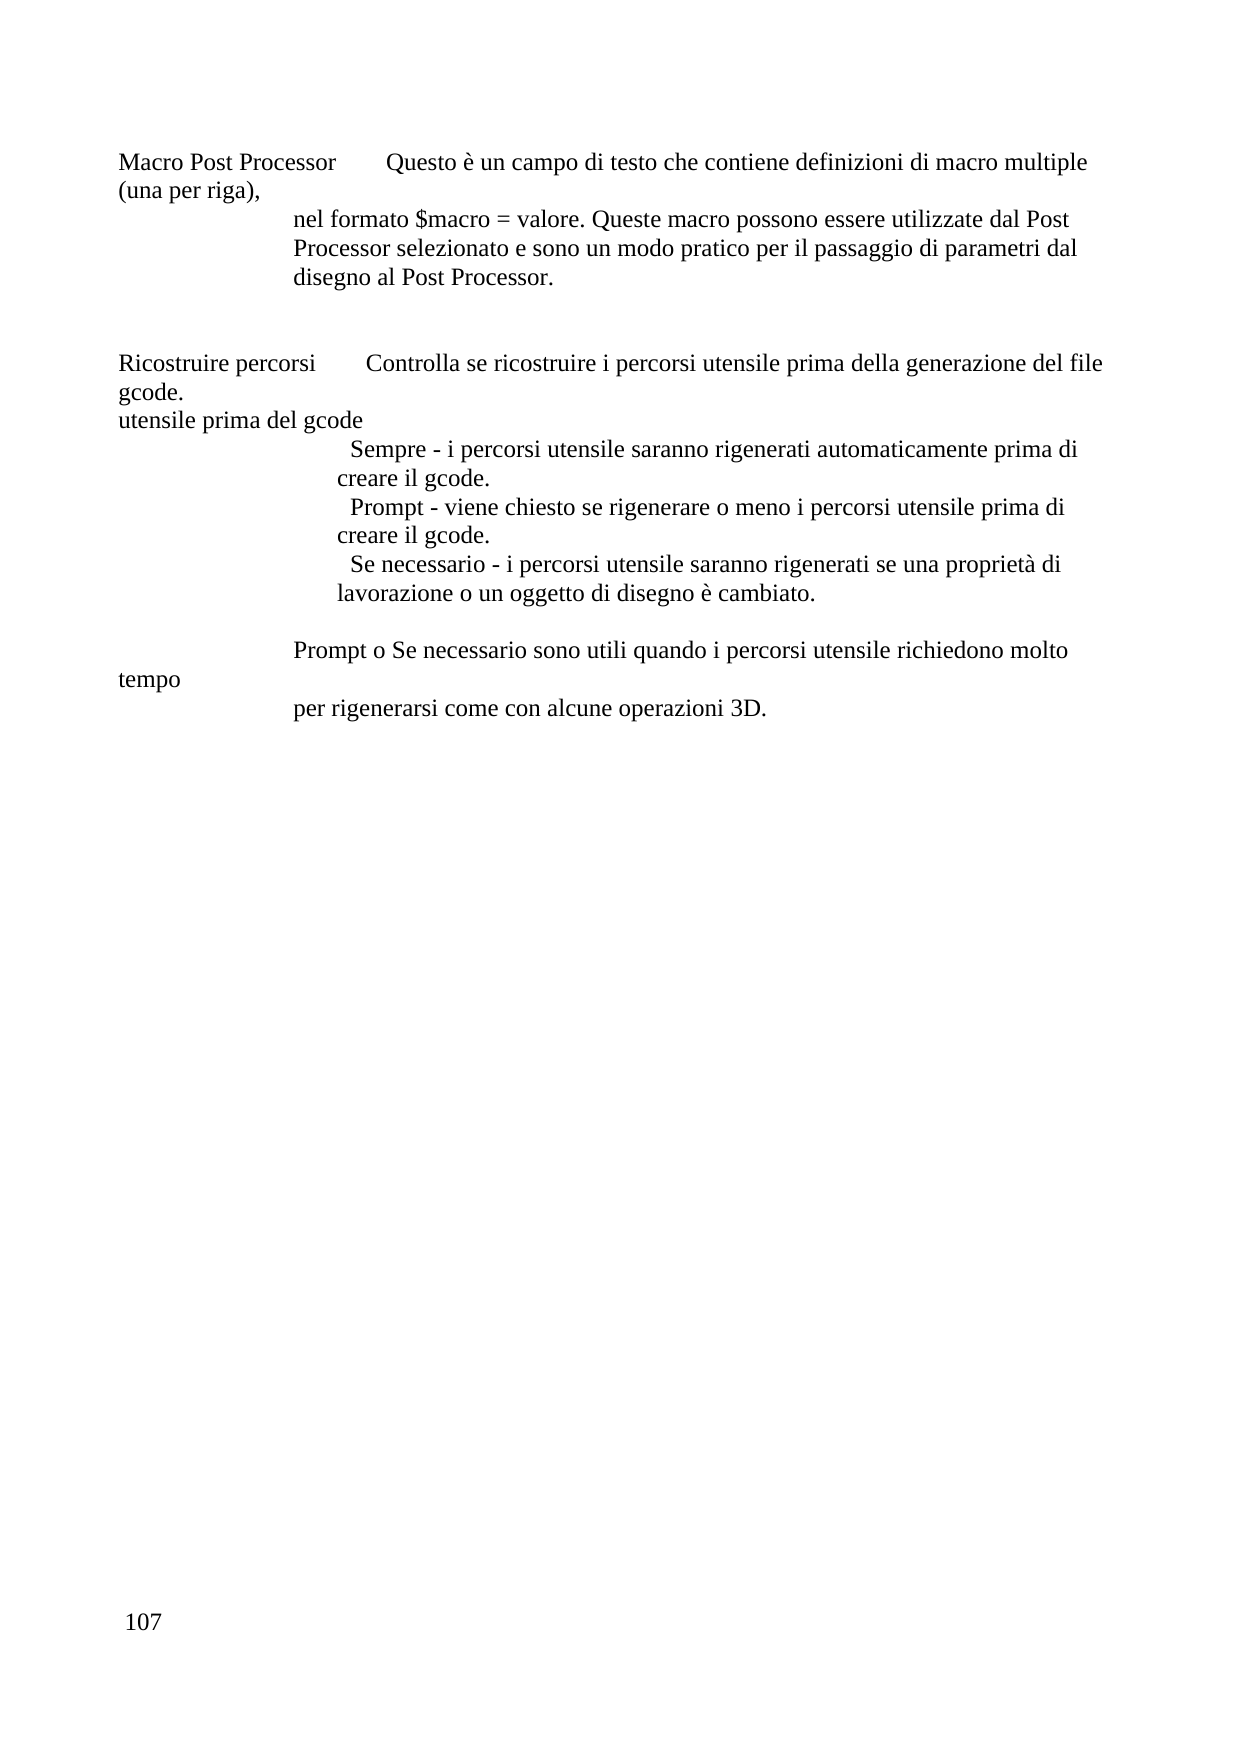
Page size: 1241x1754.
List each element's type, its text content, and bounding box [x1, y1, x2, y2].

text Ricostruire percorsi Controlla se ricostruire i percorsi utensile prima della generazione del file gcode. [118, 348, 1122, 406]
text creare il gcode. [118, 521, 1122, 549]
text  Sempre - i percorsi utensile saranno rigenerati automaticamente prima di [118, 434, 1122, 463]
text utensile prima del gcode [118, 406, 1122, 434]
text creare il gcode. [118, 463, 1122, 492]
text lavorazione o un oggetto di disegno è cambiato. [118, 578, 1122, 607]
text  Se necessario - i percorsi utensile saranno rigenerati se una proprietà di [118, 549, 1122, 578]
text disegno al Post Processor. [118, 262, 1122, 291]
text  Prompt - viene chiesto se rigenerare o meno i percorsi utensile prima di [118, 492, 1122, 521]
text per rigenerarsi come con alcune operazioni 3D. [118, 693, 1122, 722]
text nel formato $macro = valore. Queste macro possono essere utilizzate dal Post [118, 204, 1122, 233]
text Processor selezionato e sono un modo pratico per il passaggio di parametri dal [118, 233, 1122, 262]
text Prompt o Se necessario sono utili quando i percorsi utensile richiedono molto tempo [118, 636, 1122, 693]
text Macro Post Processor Questo è un campo di testo che contiene definizioni di macro multiple (una per riga), [118, 147, 1122, 204]
